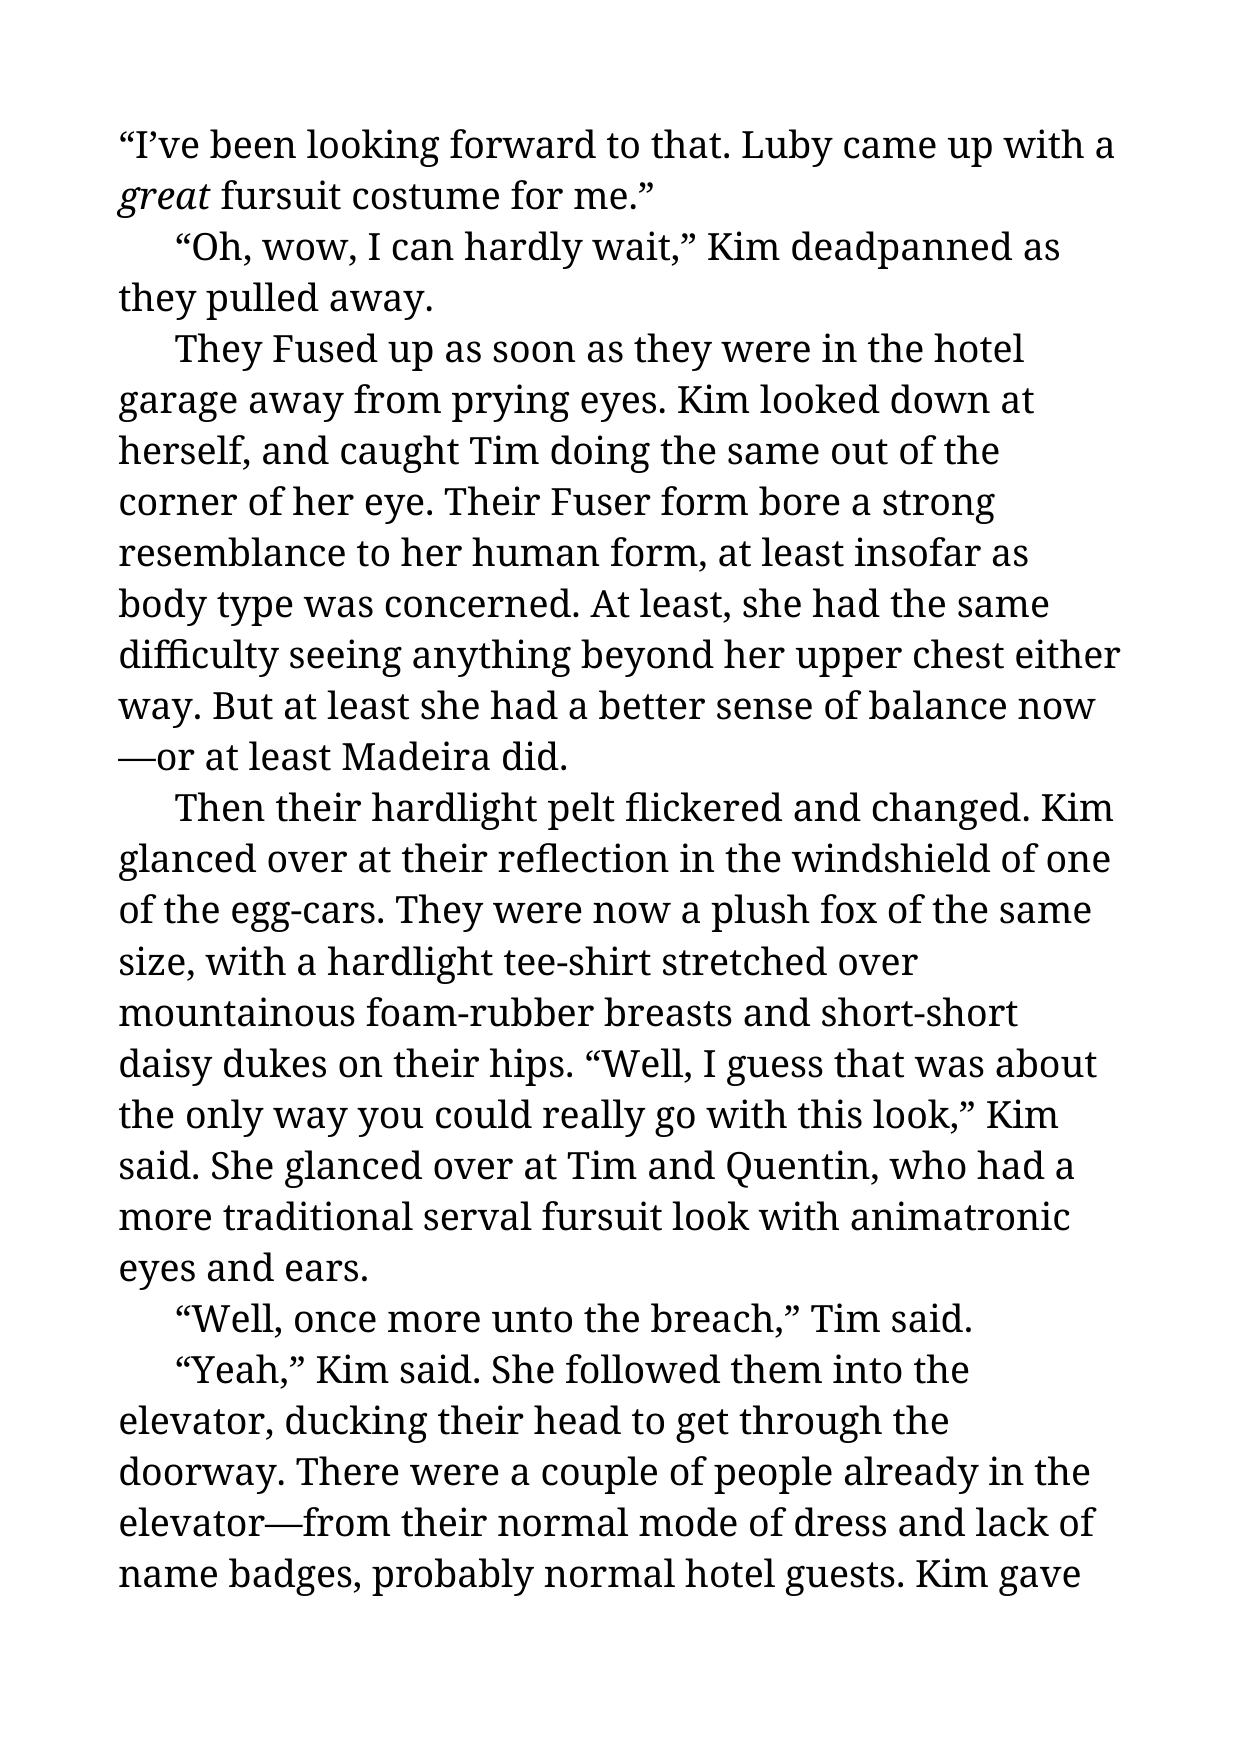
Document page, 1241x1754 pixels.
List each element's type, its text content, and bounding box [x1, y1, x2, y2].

text “Yeah,” Kim said. She followed them into the elevator, ducking their head to get through the doorway. There were a couple of people already in the elevator—from their normal mode of dress and lack of name badges, probably normal hotel guests. Kim gave [118, 1343, 1122, 1598]
text Then their hardlight pelt flickered and changed. Kim glanced over at their reflection in the windshield of one of the egg-cars. They were now a plush fox of the same size, with a hardlight tee-shirt stretched over mountainous foam-rubber breasts and short-short daisy dukes on their hips. “Well, I guess that was about the only way you could really go with this look,” Kim said. She glanced over at Tim and Quentin, who had a more traditional serval fursuit look with animatronic eyes and ears. [118, 782, 1122, 1292]
text “Oh, wow, I can hardly wait,” Kim deadpanned as they pulled away. [118, 220, 1122, 322]
text “I’ve been looking forward to that. Luby came up with a great fursuit costume for me.” [118, 118, 1122, 220]
text “Well, once more unto the breach,” Tim said. [118, 1292, 1122, 1343]
text They Fused up as soon as they were in the hotel garage away from prying eyes. Kim looked down at herself, and caught Tim doing the same out of the corner of her eye. Their Fuser form bore a strong resemblance to her human form, at least insofar as body type was concerned. At least, she had the same difficulty seeing anything beyond her upper chest either way. But at least she had a better sense of balance now—or at least Madeira did. [118, 322, 1122, 782]
